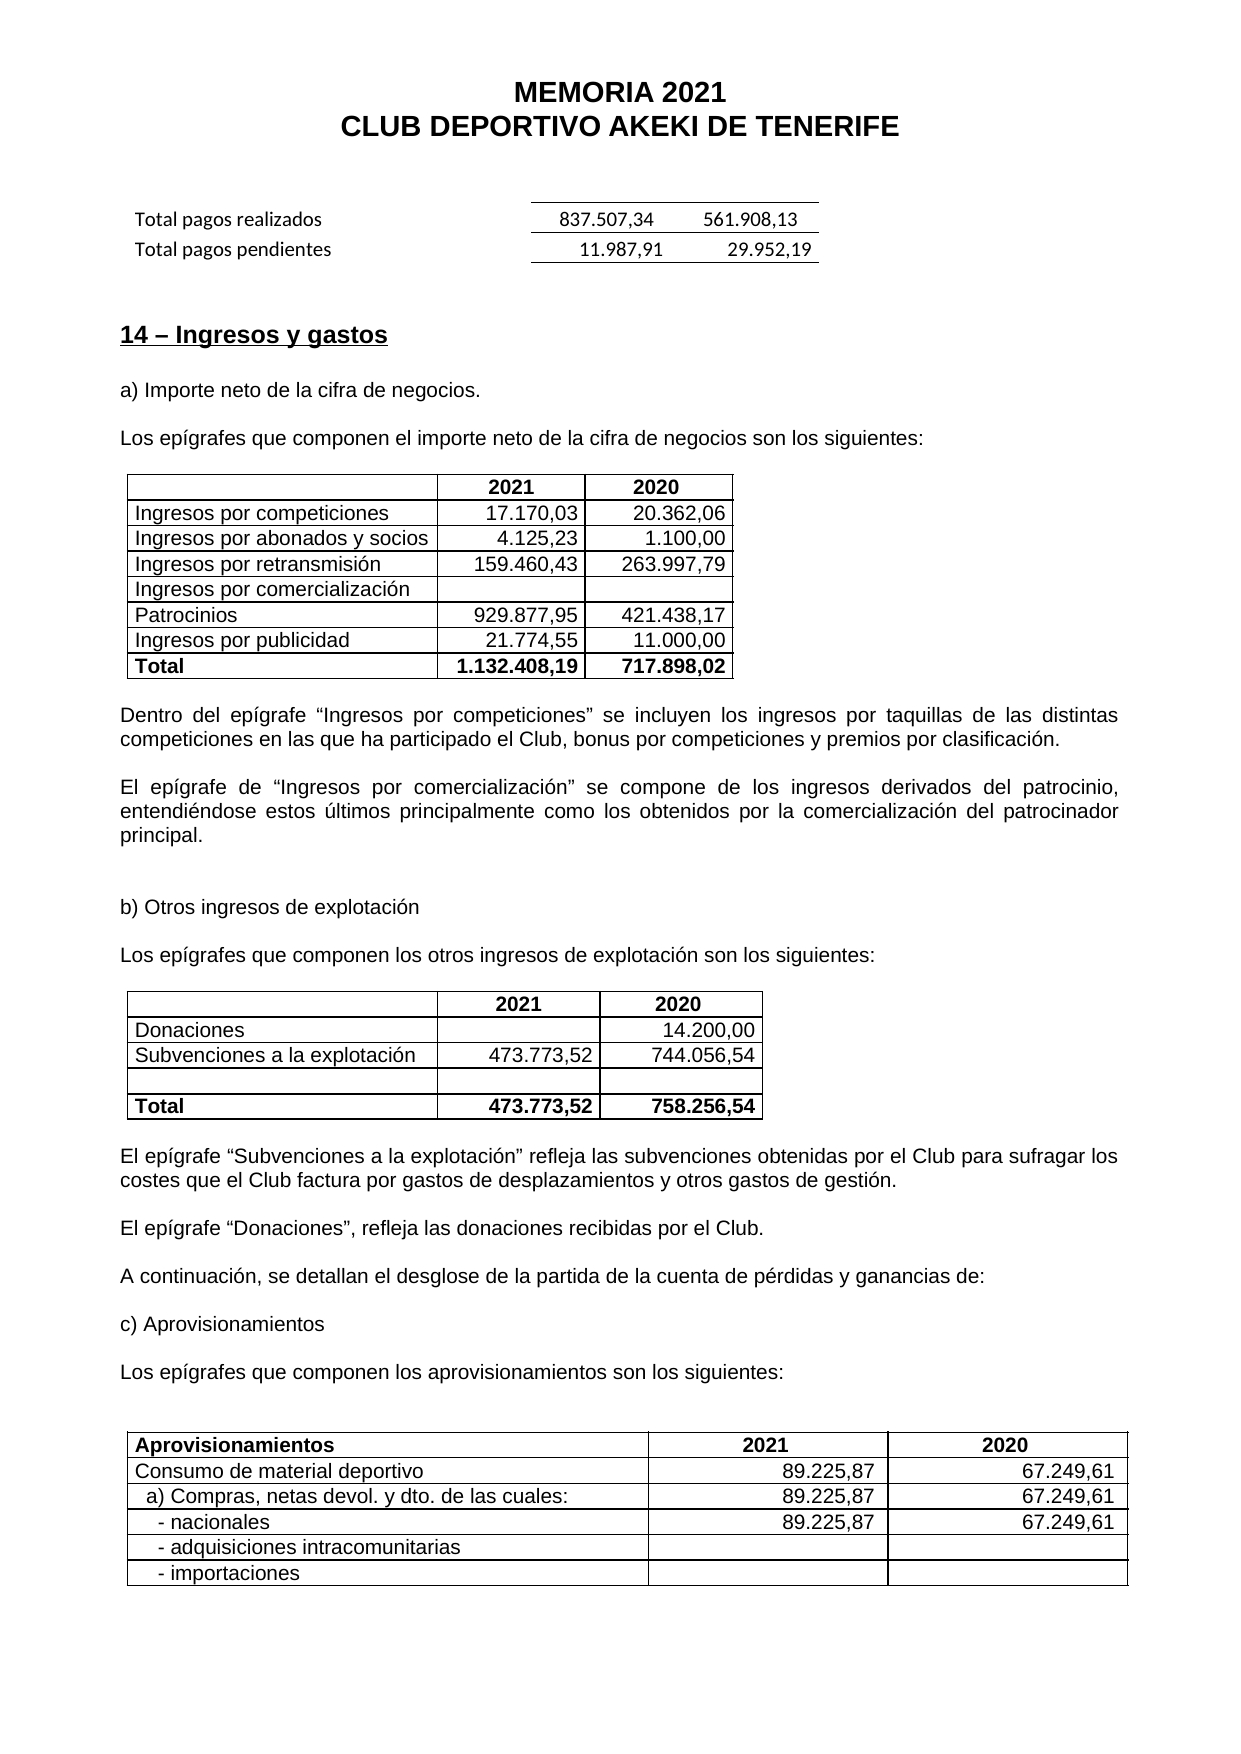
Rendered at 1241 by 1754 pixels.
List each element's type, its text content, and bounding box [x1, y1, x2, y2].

table_cell 67.249,61 [889, 1510, 1127, 1533]
table_cell 89.225,87 [649, 1484, 887, 1508]
table_cell 21.774,55 [438, 628, 584, 652]
table_cell 20.362,06 [586, 501, 732, 524]
table_cell 1.100,00 [586, 526, 732, 550]
table_cell 67.249,61 [889, 1458, 1127, 1482]
subtitle 14 – Ingresos y gastos [120, 320, 1120, 349]
table_cell Ingresos por competiciones [128, 501, 437, 524]
table_header Aprovisionamientos [128, 1433, 648, 1457]
table_cell Ingresos por publicidad [128, 628, 437, 652]
table_cell 11.987,91 [531, 233, 675, 262]
table_cell 561.908,13 [675, 203, 819, 232]
table_cell 4.125,23 [438, 526, 584, 550]
text a) Importe neto de la cifra de negocios. [120, 378, 1120, 402]
table_cell 11.000,00 [586, 628, 732, 652]
table_header 2020 [586, 475, 732, 499]
table_cell Ingresos por comercialización [128, 577, 437, 601]
text A continuación, se detallan el desglose de la partida de la cuenta de pérdidas y ganancias de: [120, 1264, 1120, 1288]
table_cell - adquisiciones intracomunitarias [128, 1535, 648, 1559]
table_cell Ingresos por abonados y socios [128, 526, 437, 550]
table_cell 29.952,19 [675, 233, 819, 262]
text b) Otros ingresos de explotación [120, 895, 1120, 919]
table_cell [438, 1018, 599, 1042]
table_cell [128, 1069, 437, 1093]
table_header 2020 [889, 1433, 1127, 1457]
text c) Aprovisionamientos [120, 1312, 1120, 1336]
table_cell 473.773,52 [438, 1043, 599, 1067]
table_cell [438, 577, 584, 601]
table_cell [889, 1535, 1127, 1559]
table_cell Subvenciones a la explotación [128, 1043, 437, 1067]
table_cell Donaciones [128, 1018, 437, 1042]
table_cell Total pagos pendientes [127, 232, 531, 262]
table_cell Total [128, 654, 437, 678]
table_cell 1.132.408,19 [438, 654, 584, 678]
table_cell 929.877,95 [438, 603, 584, 627]
text El epígrafe “Donaciones”, refleja las donaciones recibidas por el Club. [120, 1216, 1120, 1240]
table_cell Ingresos por retransmisión [128, 552, 437, 576]
text Dentro del epígrafe “Ingresos por competiciones” se incluyen los ingresos por taquillas de las distintas competiciones en las que ha participado el Club, bonus por competiciones y premios por clasificación. [120, 703, 1120, 751]
table_cell Total [128, 1095, 437, 1118]
table_cell - nacionales [128, 1510, 648, 1533]
text El epígrafe de “Ingresos por comercialización” se compone de los ingresos derivados del patrocinio, entendiéndose estos últimos principalmente como los obtenidos por la comercialización del patrocinador principal. [120, 775, 1120, 847]
table_header 2021 [438, 992, 599, 1016]
table_cell 17.170,03 [438, 501, 584, 524]
table_cell 421.438,17 [586, 603, 732, 627]
table_cell Consumo de material deportivo [128, 1458, 648, 1482]
table_cell 67.249,61 [889, 1484, 1127, 1508]
table_cell 717.898,02 [586, 654, 732, 678]
text El epígrafe “Subvenciones a la explotación” refleja las subvenciones obtenidas por el Club para sufragar los costes que el Club factura por gastos de desplazamientos y otros gastos de gestión. [120, 1144, 1120, 1192]
table_cell [649, 1535, 887, 1559]
table_cell 744.056,54 [601, 1043, 762, 1067]
table_cell 159.460,43 [438, 552, 584, 576]
table_cell Total pagos realizados [127, 202, 531, 232]
table_header 2020 [601, 992, 762, 1016]
text Los epígrafes que componen los otros ingresos de explotación son los siguientes: [120, 943, 1120, 967]
table_cell a) Compras, netas devol. y dto. de las cuales: [128, 1484, 648, 1508]
table_cell [586, 577, 732, 601]
text Los epígrafes que componen los aprovisionamientos son los siguientes: [120, 1359, 1120, 1383]
table_header [128, 475, 437, 499]
table_cell 473.773,52 [438, 1095, 599, 1118]
table_cell 837.507,34 [531, 203, 675, 232]
table_cell 263.997,79 [586, 552, 732, 576]
table_header 2021 [649, 1433, 887, 1457]
table_header [128, 992, 437, 1016]
table_cell [601, 1069, 762, 1093]
table_cell [438, 1069, 599, 1093]
table_cell 89.225,87 [649, 1510, 887, 1533]
table_header 2021 [438, 475, 584, 499]
table_cell - importaciones [128, 1561, 648, 1584]
text Los epígrafes que componen el importe neto de la cifra de negocios son los siguientes: [120, 426, 1120, 449]
table_cell 758.256,54 [601, 1095, 762, 1118]
table_cell 89.225,87 [649, 1458, 887, 1482]
table_cell Patrocinios [128, 603, 437, 627]
table_cell [889, 1561, 1127, 1584]
table_cell [649, 1561, 887, 1584]
table_cell 14.200,00 [601, 1018, 762, 1042]
